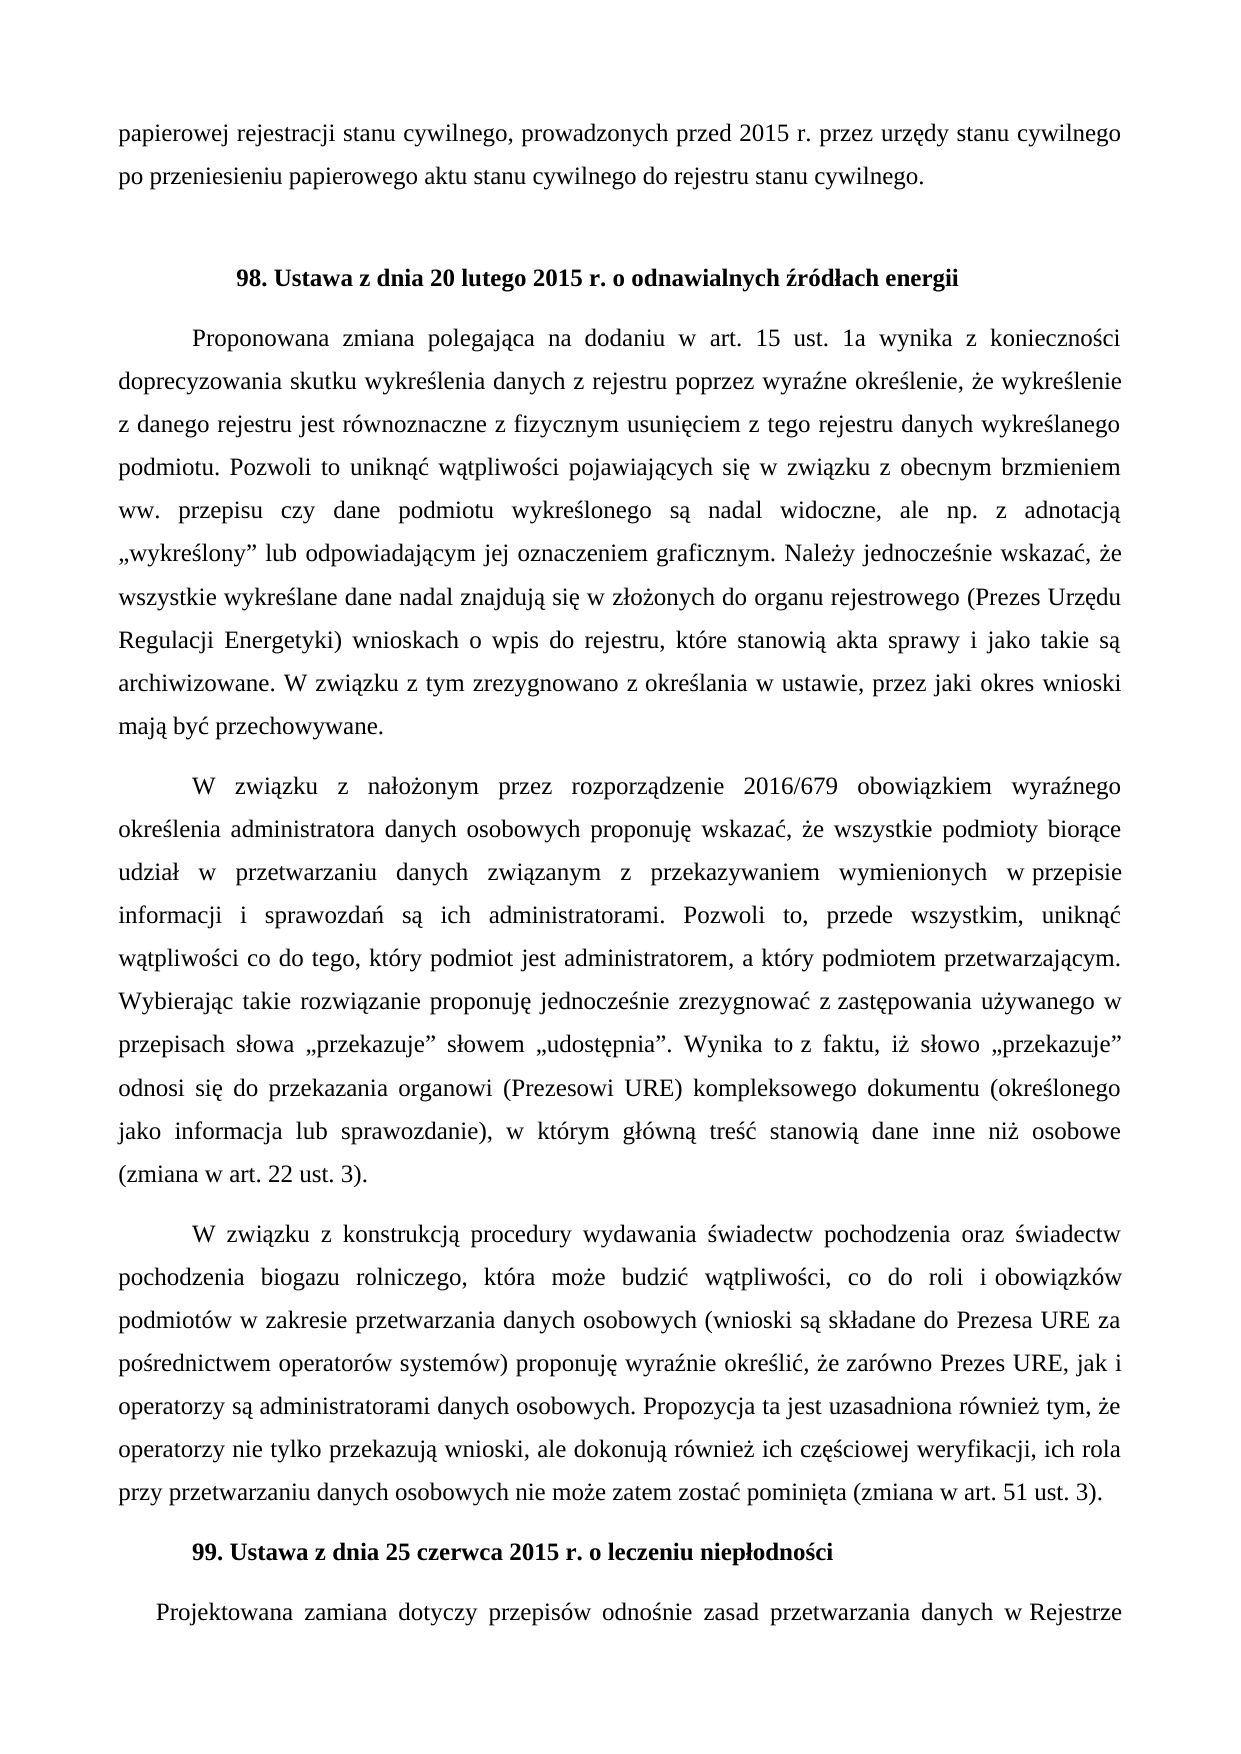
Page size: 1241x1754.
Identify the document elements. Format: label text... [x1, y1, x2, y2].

text Projektowana zamiana dotyczy przepisów odnośnie zasad przetwarzania danych w Rejestrze [118, 1597, 1122, 1626]
text 98. Ustawa z dnia 20 lutego 2015 r. o odnawialnych źródłach energii [118, 263, 1122, 292]
text Proponowana zmiana polegająca na dodaniu w art. 15 ust. 1a wynika z konieczności doprecyzowania skutku wykreślenia danych z rejestru poprzez wyraźne określenie, że wykreślenie z danego rejestru jest równoznaczne z fizycznym usunięciem z tego rejestru danych wykreślanego podmiotu. Pozwoli to uniknąć wątpliwości pojawiających się w związku z obecnym brzmieniem ww. przepisu czy dane podmiotu wykreślonego są nadal widoczne, ale np. z adnotacją „wykreślony” lub odpowiadającym jej oznaczeniem graficznym. Należy jednocześnie wskazać, że wszystkie wykreślane dane nadal znajdują się w złożonych do organu rejestrowego (Prezes Urzędu Regulacji Energetyki) wnioskach o wpis do rejestru, które stanowią akta sprawy i jako takie są archiwizowane. W związku z tym zrezygnowano z określania w ustawie, przez jaki okres wnioski mają być przechowywane. [118, 323, 1122, 740]
text W związku z nałożonym przez rozporządzenie 2016/679 obowiązkiem wyraźnego określenia administratora danych osobowych proponuję wskazać, że wszystkie podmioty biorące udział w przetwarzaniu danych związanym z przekazywaniem wymienionych w przepisie informacji i sprawozdań są ich administratorami. Pozwoli to, przede wszystkim, uniknąć wątpliwości co do tego, który podmiot jest administratorem, a który podmiotem przetwarzającym. Wybierając takie rozwiązanie proponuję jednocześnie zrezygnować z zastępowania używanego w przepisach słowa „przekazuje” słowem „udostępnia”. Wynika to z faktu, iż słowo „przekazuje” odnosi się do przekazania organowi (Prezesowi URE) kompleksowego dokumentu (określonego jako informacja lub sprawozdanie), w którym główną treść stanowią dane inne niż osobowe (zmiana w art. 22 ust. 3). [118, 771, 1122, 1188]
text papierowej rejestracji stanu cywilnego, prowadzonych przed 2015 r. przez urzędy stanu cywilnego po przeniesieniu papierowego aktu stanu cywilnego do rejestru stanu cywilnego. [118, 118, 1122, 190]
text 99. Ustawa z dnia 25 czerwca 2015 r. o leczeniu niepłodności [118, 1537, 1122, 1566]
text W związku z konstrukcją procedury wydawania świadectw pochodzenia oraz świadectw pochodzenia biogazu rolniczego, która może budzić wątpliwości, co do roli i obowiązków podmiotów w zakresie przetwarzania danych osobowych (wnioski są składane do Prezesa URE za pośrednictwem operatorów systemów) proponuję wyraźnie określić, że zarówno Prezes URE, jak i operatorzy są administratorami danych osobowych. Propozycja ta jest uzasadniona również tym, że operatorzy nie tylko przekazują wnioski, ale dokonują również ich częściowej weryfikacji, ich rola przy przetwarzaniu danych osobowych nie może zatem zostać pominięta (zmiana w art. 51 ust. 3). [118, 1219, 1122, 1506]
